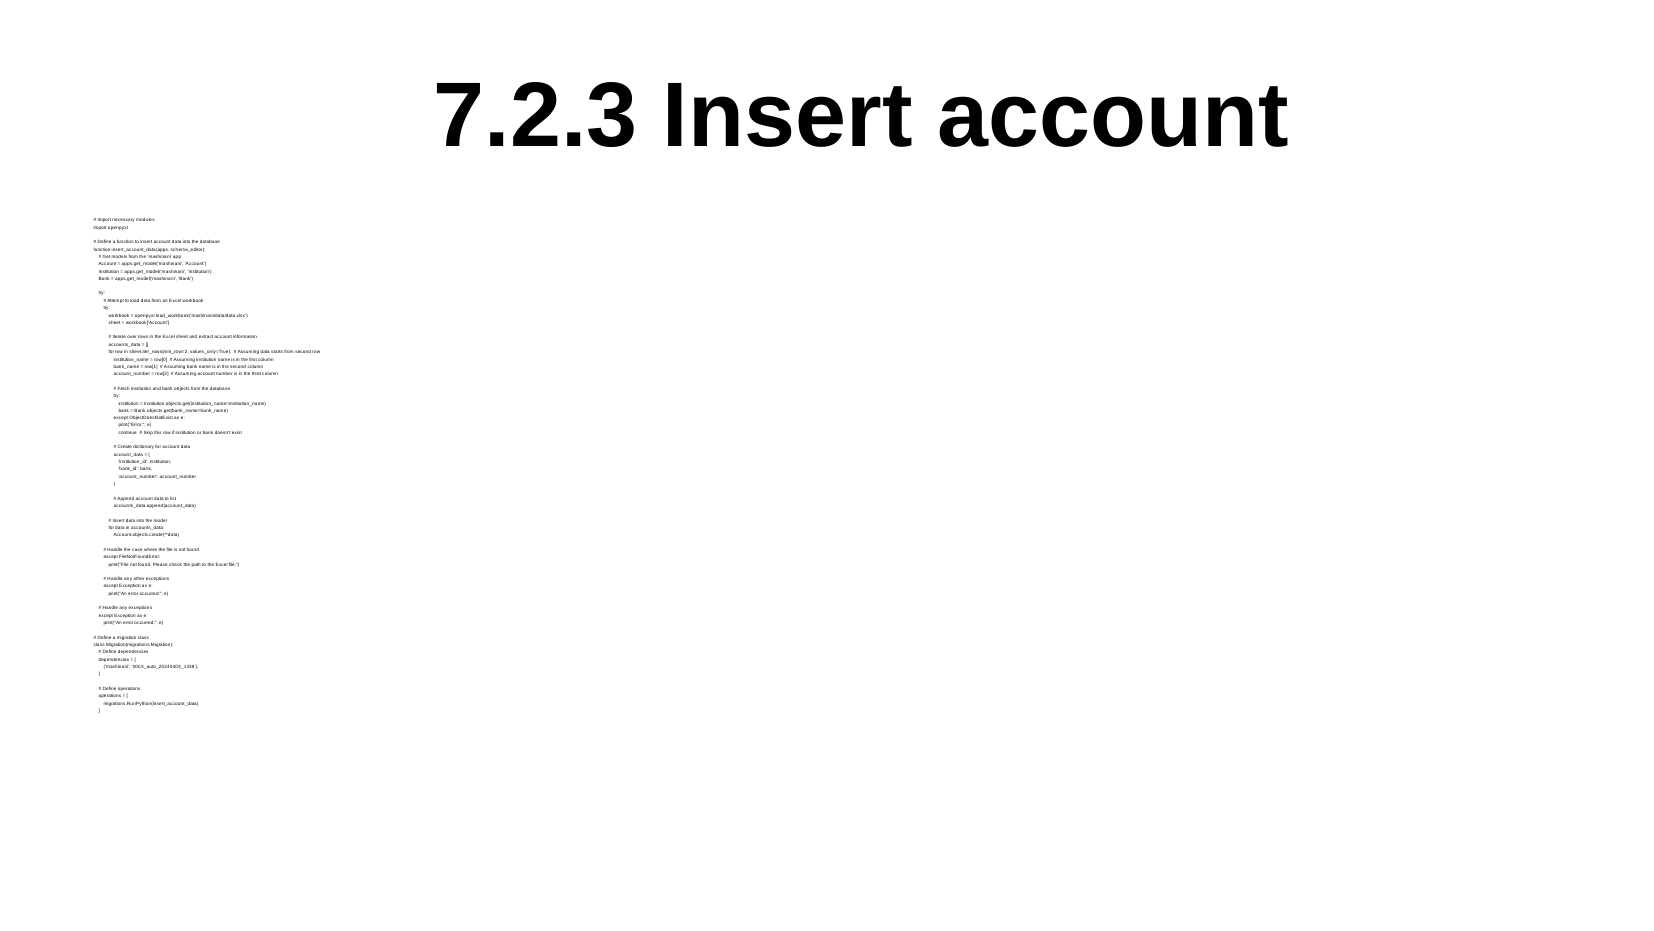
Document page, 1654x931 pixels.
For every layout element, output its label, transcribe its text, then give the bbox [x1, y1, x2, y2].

title 7.2.3 Insert account [82, 12, 1571, 218]
list # Import necessary modules import openpyxl # Define a function to insert account data into the database function insert_account_data(apps, schema_editor): # Get models from the 'mashinani' app Account = apps.get_model('mashinani', 'Account') Institution = apps.get_model('mashinani', 'Institution') Bank = apps.get_model('mashinani', 'Bank') try: # Attempt to load data from an Excel workbook try: workbook = openpyxl.load_workbook('mashinani/data/data.xlsx') sheet = workbook['Account'] # Iterate over rows in the Excel sheet and extract account information accounts_data = [] for row in sheet.iter_rows(min_row=2, values_only=True): # Assuming data starts from second row institution_name = row[0] # Assuming institution name is in the first column bank_name = row[1] # Assuming bank name is in the second column account_number = row[2] # Assuming account number is in the third column # Fetch institution and bank objects from the database try: institution = Institution.objects.get(institution_name=institution_name) bank = Bank.objects.get(bank_name=bank_name) except ObjectDoesNotExist as e: print("Error:", e) continue # Skip this row if institution or bank doesn't exist # Create dictionary for account data account_data = { 'institution_id': institution, 'bank_id': bank, 'account_number': account_number } # Append account data to list accounts_data.append(account_data) # Insert data into the model for data in accounts_data: Account.objects.create(**data) # Handle the case where the file is not found except FileNotFoundError: print("File not found. Please check the path to the Excel file.") # Handle any other exceptions except Exception as e: print("An error occurred:", e) # Handle any exceptions except Exception as e: print("An error occurred:", e) # Define a migration class class Migration(migrations.Migration): # Define dependencies dependencies = [ ('mashinani', '0003_auto_20240403_1338'), ] # Define operations operations = [ migrations.RunPython(insert_account_data) ] [88, 217, 1577, 758]
